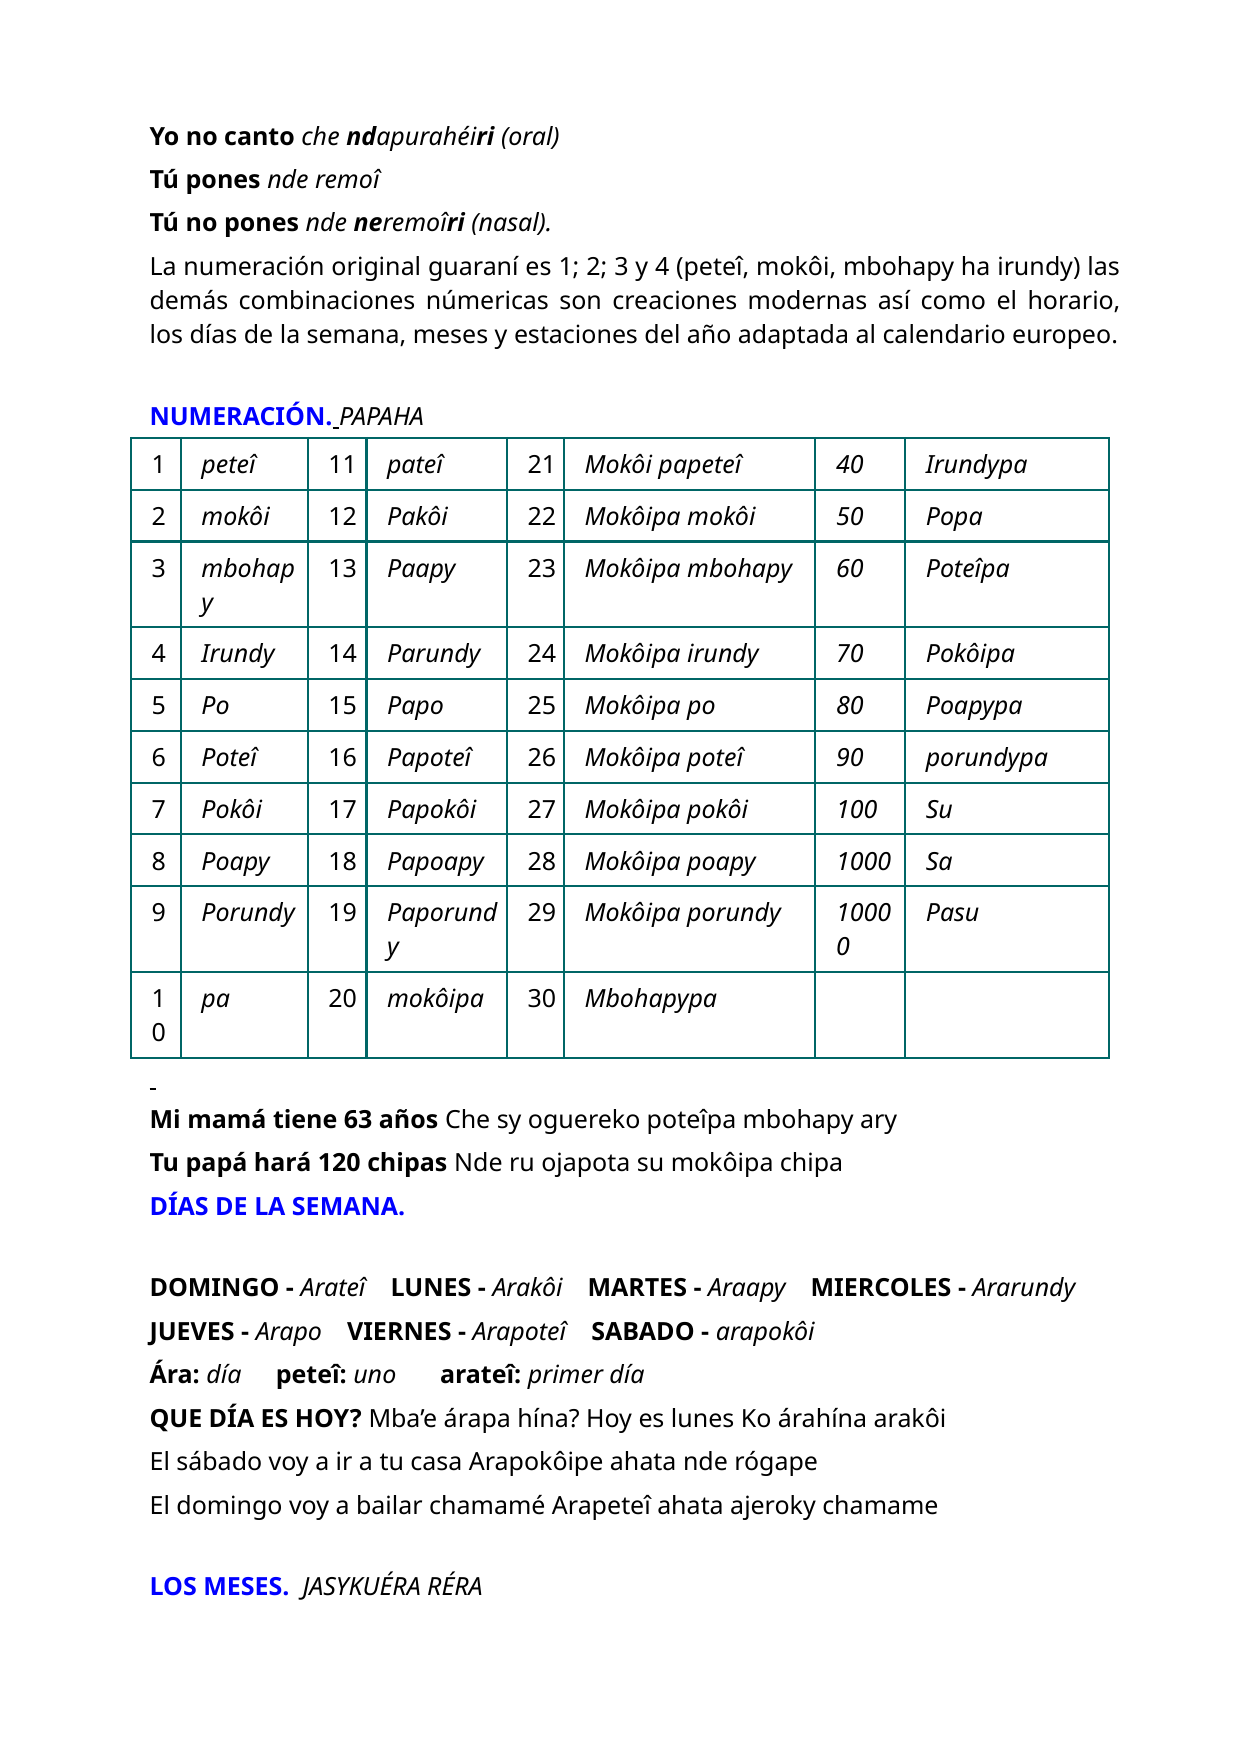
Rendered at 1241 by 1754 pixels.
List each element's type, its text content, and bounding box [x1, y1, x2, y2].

table_cell 2 [132, 491, 180, 540]
table_cell 6 [132, 732, 180, 782]
table_cell Mokôipa irundy [565, 628, 814, 678]
table_cell Mbohapypa [565, 973, 814, 1057]
table_cell 8 [132, 835, 180, 885]
table_cell Pokôipa [906, 628, 1108, 678]
table_cell 30 [508, 973, 563, 1057]
table_cell 1000 [816, 835, 904, 885]
table_cell 18 [309, 835, 365, 885]
table_cell [906, 973, 1108, 1057]
text Tú pones nde remoî [149, 162, 1122, 196]
text DOMINGO - Arateî LUNES - Arakôi MARTES - Araapy MIERCOLES - Ararundy [149, 1270, 1122, 1304]
table_cell Porundy [182, 887, 307, 971]
table_cell Sa [906, 835, 1108, 885]
table_header Mokôi papeteî [565, 439, 814, 489]
table_cell 15 [309, 680, 365, 730]
text QUE DÍA ES HOY? Mba’e árapa hína? Hoy es lunes Ko árahína arakôi [149, 1400, 1122, 1434]
table_cell Irundy [182, 628, 307, 678]
table_cell 50 [816, 491, 904, 540]
table_cell Mokôipa poapy [565, 835, 814, 885]
table_cell Mokôipa po [565, 680, 814, 730]
text LOS MESES. JASYKUÉRA RÉRA [149, 1569, 1122, 1603]
table_cell 22 [508, 491, 563, 540]
table_cell Po [182, 680, 307, 730]
text Tú no pones nde neremoîri (nasal). [149, 205, 1122, 239]
table_cell Mokôipa porundy [565, 887, 814, 971]
table_cell 7 [132, 784, 180, 833]
table_cell 60 [816, 543, 904, 626]
table_cell Poapy [182, 835, 307, 885]
table_cell 14 [309, 628, 365, 678]
table_cell 27 [508, 784, 563, 833]
table_cell 28 [508, 835, 563, 885]
table_cell Mokôipa mokôi [565, 491, 814, 540]
table_cell Pasu [906, 887, 1108, 971]
table_cell 5 [132, 680, 180, 730]
table_cell 3 [132, 543, 180, 626]
table_cell porundypa [906, 732, 1108, 782]
table_header peteî [182, 439, 307, 489]
table_cell 26 [508, 732, 563, 782]
text El domingo voy a bailar chamamé Arapeteî ahata ajeroky chamame [149, 1487, 1122, 1521]
table_cell Mokôipa pokôi [565, 784, 814, 833]
table_cell Pakôi [368, 491, 506, 540]
text Mi mamá tiene 63 años Che sy oguereko poteîpa mbohapy ary [149, 1102, 1122, 1136]
table_header pateî [368, 439, 506, 489]
table_cell pa [182, 973, 307, 1057]
table_cell 20 [309, 973, 365, 1057]
table_cell Popa [906, 491, 1108, 540]
table_cell Papoapy [368, 835, 506, 885]
table_cell Paporundy [368, 887, 506, 971]
table_cell mokôi [182, 491, 307, 540]
table_header 11 [309, 439, 365, 489]
text Yo no canto che ndapurahéiri (oral) [149, 118, 1122, 152]
table_cell 10 [132, 973, 180, 1057]
table_cell mbohapy [182, 543, 307, 626]
table_cell 100 [816, 784, 904, 833]
text Tu papá hará 120 chipas Nde ru ojapota su mokôipa chipa [149, 1145, 1122, 1179]
table_cell 17 [309, 784, 365, 833]
table_cell 9 [132, 887, 180, 971]
table_cell 80 [816, 680, 904, 730]
table_cell Su [906, 784, 1108, 833]
table_cell 10000 [816, 887, 904, 971]
table_cell Papokôi [368, 784, 506, 833]
table_cell 25 [508, 680, 563, 730]
table_cell mokôipa [368, 973, 506, 1057]
table_cell Poteîpa [906, 543, 1108, 626]
table_cell 19 [309, 887, 365, 971]
text DÍAS DE LA SEMANA. [149, 1188, 1122, 1223]
text El sábado voy a ir a tu casa Arapokôipe ahata nde rógape [149, 1444, 1122, 1478]
table_cell Pokôi [182, 784, 307, 833]
table_cell [816, 973, 904, 1057]
text NUMERACIÓN. PAPAHA [149, 398, 1122, 432]
table_cell Poapypa [906, 680, 1108, 730]
table_cell 70 [816, 628, 904, 678]
table_cell 13 [309, 543, 365, 626]
table_cell 4 [132, 628, 180, 678]
table_cell 90 [816, 732, 904, 782]
table_header Irundypa [906, 439, 1108, 489]
table_cell 12 [309, 491, 365, 540]
table_header 1 [132, 439, 180, 489]
text JUEVES - Arapo VIERNES - Arapoteî SABADO - arapokôi [149, 1313, 1122, 1348]
table_cell Paapy [368, 543, 506, 626]
table_cell Mokôipa poteî [565, 732, 814, 782]
table_cell Papo [368, 680, 506, 730]
table_cell 16 [309, 732, 365, 782]
table_header 40 [816, 439, 904, 489]
table_header 21 [508, 439, 563, 489]
table_cell Mokôipa mbohapy [565, 543, 814, 626]
table_cell 29 [508, 887, 563, 971]
text La numeración original guaraní es 1; 2; 3 y 4 (peteî, mokôi, mbohapy ha irundy) las demás combinaciones númericas son creaciones modernas así como el horario, los días de la semana, meses y estaciones del año adaptada al calendario europeo. [149, 248, 1122, 351]
text Ára: día peteî: uno arateî: primer día [149, 1357, 1122, 1391]
table_cell Parundy [368, 628, 506, 678]
table_cell 24 [508, 628, 563, 678]
table_cell Papoteî [368, 732, 506, 782]
table_cell 23 [508, 543, 563, 626]
table_cell Poteî [182, 732, 307, 782]
